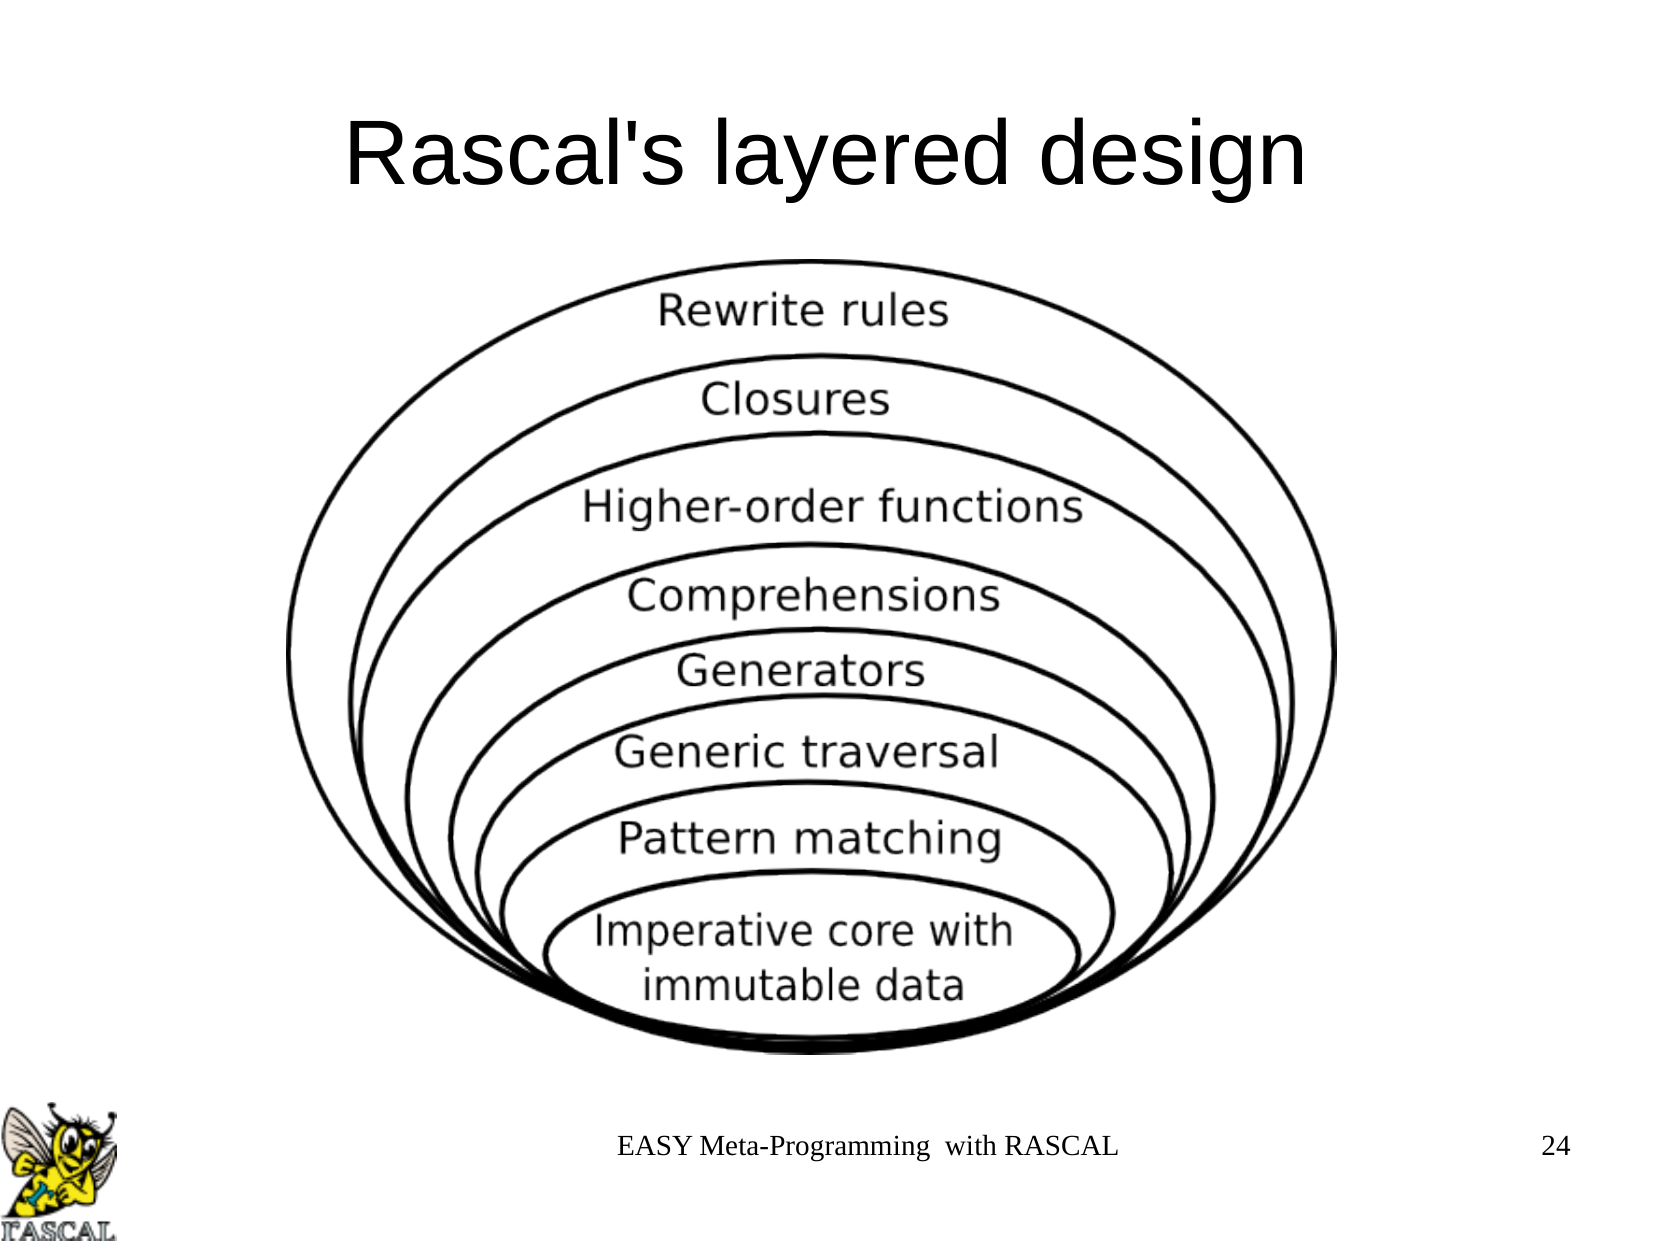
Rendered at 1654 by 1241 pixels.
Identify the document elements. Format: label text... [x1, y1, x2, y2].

picture [0, 1102, 117, 1241]
picture [286, 259, 1337, 1055]
title Rascal's layered design [82, 49, 1571, 257]
